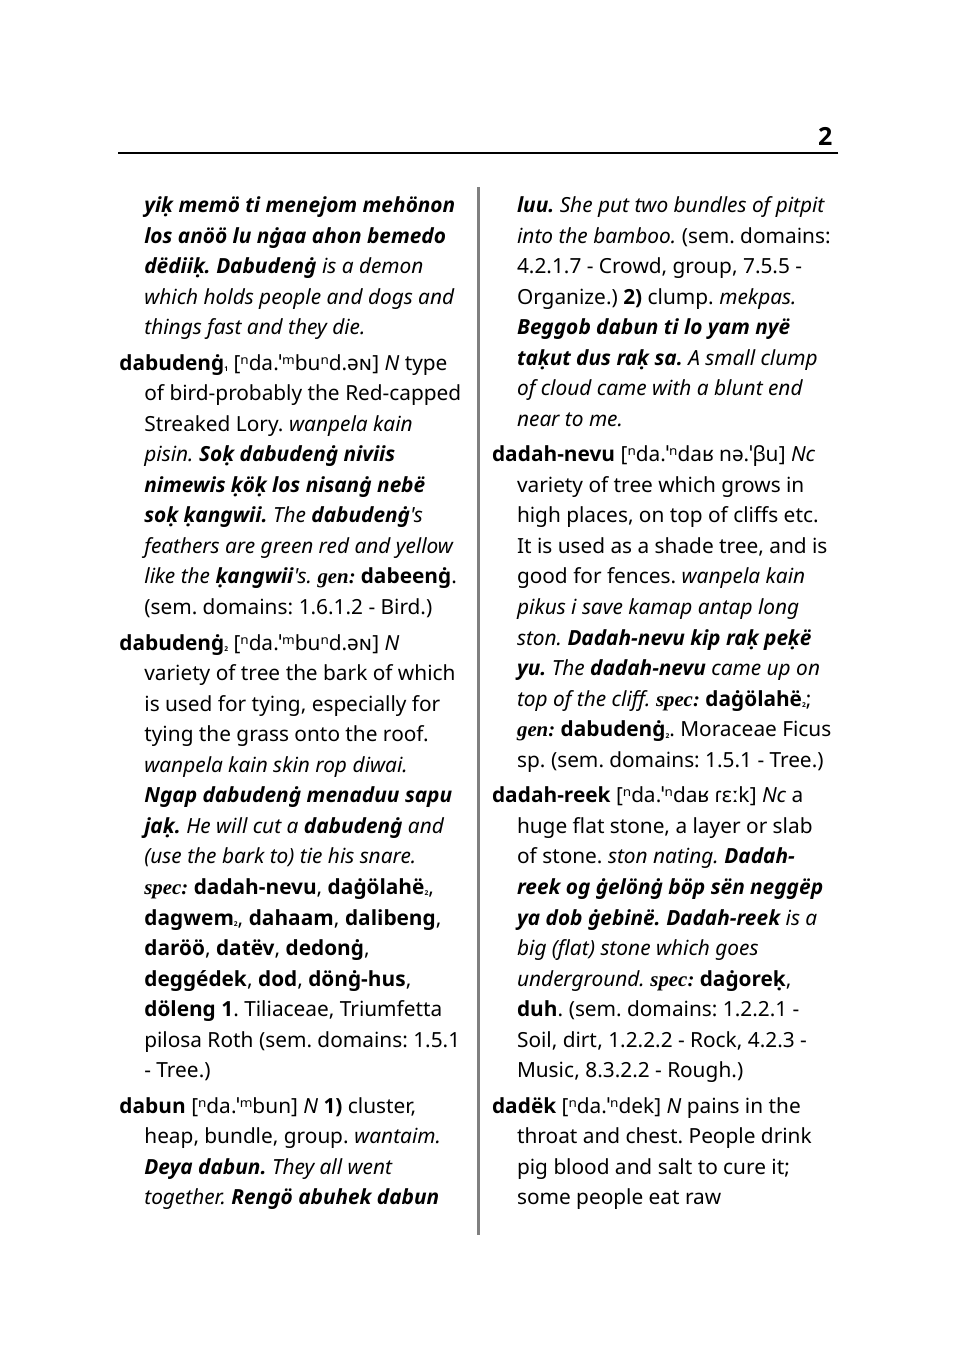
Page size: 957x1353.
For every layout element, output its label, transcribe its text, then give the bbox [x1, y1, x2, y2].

text dabudenġ1 [ⁿda.ˈᵐbuⁿd.əɴ] N type of bird-probably the Red-capped Streaked Lory. wanpela kain pisin. Soḳ dabudenġ niviis nimewis ḳöḳ los nisanġ nebë soḳ ḳangwii. The dabudenġ's feathers are green red and yellow like the ḳangwii's. gen: dabeenġ. (sem. domains: 1.6.1.2 - Bird.) [119, 345, 465, 625]
text dadah-reek [ⁿda.ˈⁿdaʁ ɾɛːk] Nc a huge flat stone, a layer or slab of stone. ston nating. Dadah-reek og ġelönġ böp sën neggëp ya dob ġebinë. Dadah-reek is a big (flat) stone which goes underground. spec: daġoreḳ, duh. (sem. domains: 1.2.2.1 - Soil, dirt, 1.2.2.2 - Rock, 4.2.3 - Music, 8.3.2.2 - Rough.) [492, 777, 837, 1088]
text dabun [ⁿda.ˈᵐbun] N 1) cluster, heap, bundle, group. wantaim. Deya dabun. They all went together. Rengö abuhek dabun [119, 1088, 465, 1215]
text yiḳ memö ti menejom mehönon los anöö lu nġaa ahon bemedo dëdiiḳ. Dabudenġ is a demon which holds people and dogs and things fast and they die. [119, 188, 465, 345]
text dadah-nevu [ⁿda.ˈⁿdaʁ nə.ˈβu] Nc variety of tree which grows in high places, on top of cliffs etc. It is used as a shade tree, and is good for fences. wanpela kain pikus i save kamap antap long ston. Dadah-nevu kip raḳ peḳë yu. The dadah-nevu came up on top of the cliff. spec: daġölahë2; gen: dabudenġ2. Moraceae Ficus sp. (sem. domains: 1.5.1 - Tree.) [492, 436, 837, 777]
text luu. She put two bundles of pitpit into the bamboo. (sem. domains: 4.2.1.7 - Crowd, group, 7.5.5 - Organize.) 2) clump. mekpas. Beggob dabun ti lo yam nyë taḳut dus raḳ sa. A small clump of cloud came with a blunt end near to me. [492, 188, 837, 436]
text dadëk [ⁿda.ˈⁿdek] N pains in the throat and chest. People drink pig blood and salt to cure it; some people eat raw [492, 1088, 837, 1215]
text dabudenġ2 [ⁿda.ˈᵐbuⁿd.əɴ] N variety of tree the bark of which is used for tying, especially for tying the grass onto the roof. wanpela kain skin rop diwai. Ngap dabudenġ menaduu sapu jaḳ. He will cut a dabudenġ and (use the bark to) tie his snare. spec: dadah-nevu, daġölahë2, dagwem2, dahaam, dalibeng, daröö, datëv, dedonġ, deggédek, dod, dönġ-hus, döleng 1. Tiliaceae, Triumfetta pilosa Roth (sem. domains: 1.5.1 - Tree.) [119, 625, 465, 1088]
